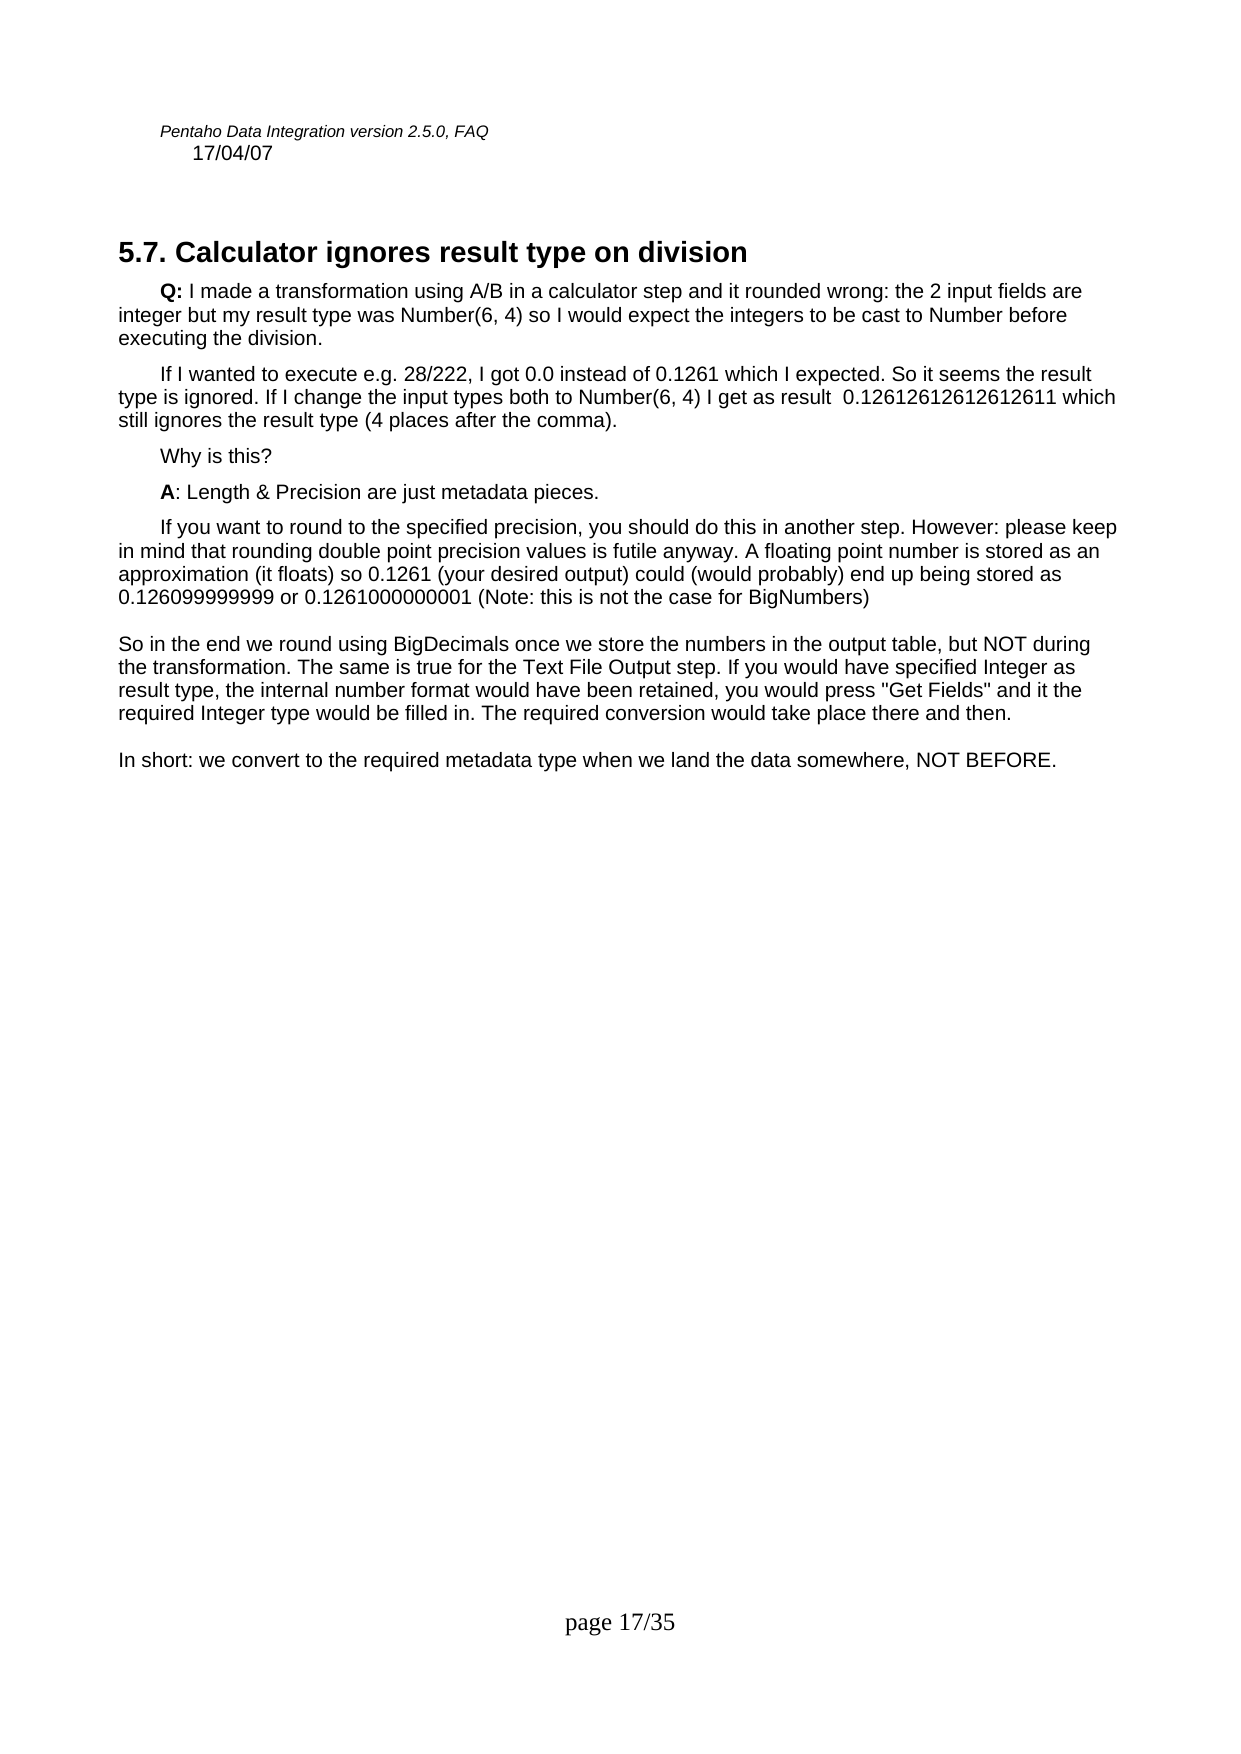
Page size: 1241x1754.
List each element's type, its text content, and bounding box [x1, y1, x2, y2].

text If I wanted to execute e.g. 28/222, I got 0.0 instead of 0.1261 which I expected. So it seems the result type is ignored. If I change the input types both to Number(6, 4) I get as result 0.12612612612612611 which still ignores the result type (4 places after the comma). [118, 362, 1122, 432]
text A: Length & Precision are just metadata pieces. [118, 480, 1122, 503]
subtitle Calculator ignores result type on division [118, 236, 1122, 268]
text If you want to round to the specified precision, you should do this in another step. However: please keep in mind that rounding double point precision values is futile anyway. A floating point number is stored as an approximation (it floats) so 0.1261 (your desired output) could (would probably) end up being stored as 0.126099999999 or 0.1261000000001 (Note: this is not the case for BigNumbers) So in the end we round using BigDecimals once we store the numbers in the output table, but NOT during the transformation. The same is true for the Text File Output step. If you would have specified Integer as result type, the internal number format would have been retained, you would press "Get Fields" and it the required Integer type would be filled in. The required conversion would take place there and then. In short: we convert to the required metadata type when we land the data somewhere, NOT BEFORE. [118, 516, 1122, 771]
text Q: I made a transformation using A/B in a calculator step and it rounded wrong: the 2 input fields are integer but my result type was Number(6, 4) so I would expect the integers to be cast to Number before executing the division. [118, 280, 1122, 350]
text Why is this? [118, 444, 1122, 468]
